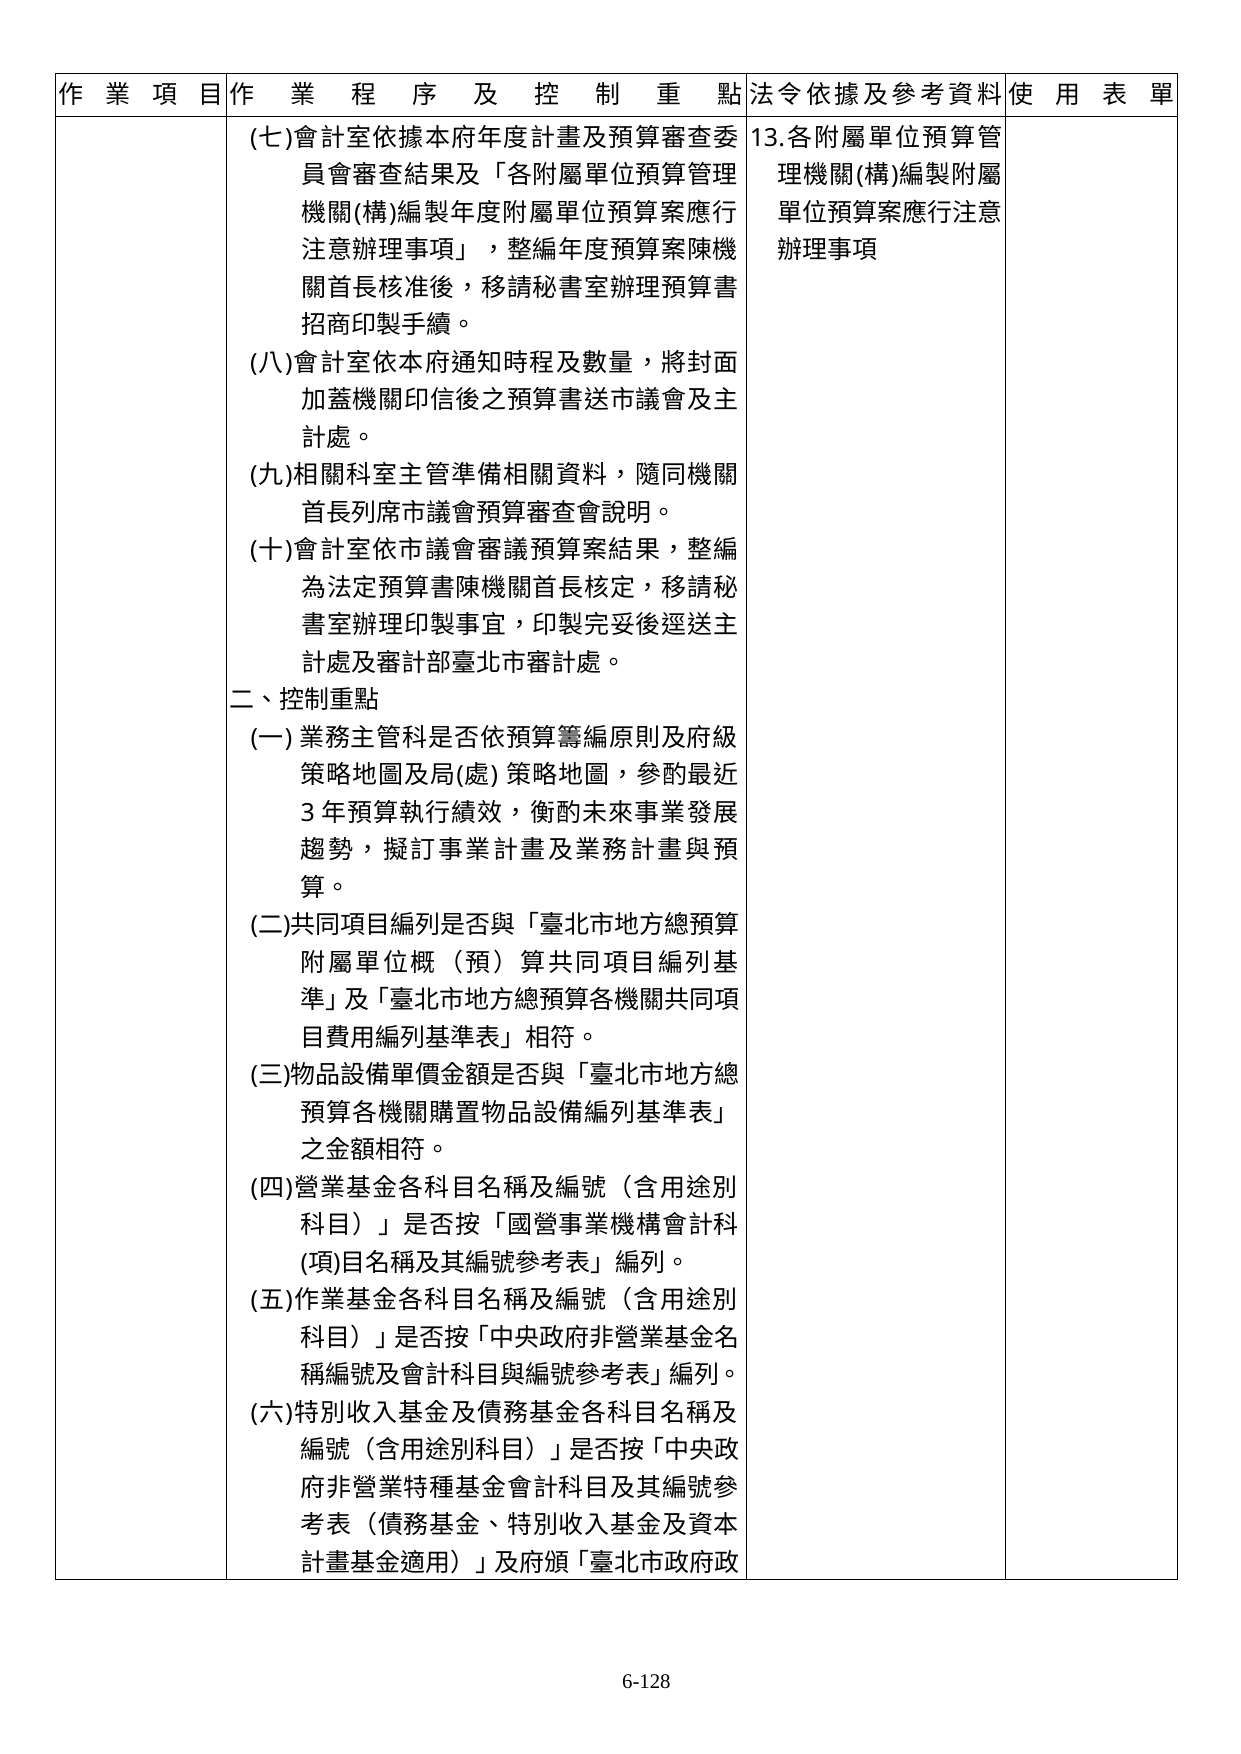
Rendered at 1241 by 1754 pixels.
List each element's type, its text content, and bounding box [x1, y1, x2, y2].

table_header 使用表單 [1006, 74, 1177, 116]
table_cell [1006, 117, 1177, 1579]
table_header 作業項目 [56, 74, 226, 116]
table_header 法令依據及參考資料 [747, 74, 1005, 116]
table_cell (七)會計室依據本府年度計畫及預算審查委員會審查結果及「各附屬單位預算管理機關(構)編製年度附屬單位預算案應行注意辦理事項」，整編年度預算案陳機關首長核准後，移請秘書室辦理預算書招商印製手續。 (八)會計室依本府通知時程及數量，將封面加蓋機關印信後之預算書送市議會及主計處。 (九)相關科室主管準備相關資料，隨同機關首長列席市議會預算審查會說明。 (十)會計室依市議會審議預算案結果，整編為法定預算書陳機關首長核定，移請秘書室辦理印製事宜，印製完妥後逕送主計處及審計部臺北市審計處。 二、控制重點 (一) 業務主管科是否依預算籌編原則及府級策略地圖及局(處) 策略地圖，參酌最近3年預算執行績效，衡酌未來事業發展趨勢，擬訂事業計畫及業務計畫與預算。 (二)共同項目編列是否與「臺北市地方總預算附屬單位概（預）算共同項目編列基準」及「臺北市地方總預算各機關共同項目費用編列基準表」相符。 (三)物品設備單價金額是否與「臺北市地方總預算各機關購置物品設備編列基準表」之金額相符。 (四)營業基金各科目名稱及編號（含用途別科目）」是否按「國營事業機構會計科(項)目名稱及其編號參考表」編列。 (五)作業基金各科目名稱及編號（含用途別科目）」是否按「中央政府非營業基金名稱編號及會計科目與編號參考表」編列。 (六)特別收入基金及債務基金各科目名稱及編號（含用途別科目）」是否按「中央政府非營業特種基金會計科目及其編號參考表（債務基金、特別收入基金及資本計畫基金適用）」及府頒「臺北市政府政 [227, 117, 746, 1579]
table_cell 13.各附屬單位預算管理機關(構)編製附屬單位預算案應行注意辦理事項 [747, 117, 1005, 1579]
table_header 作業程序及控制重點 [227, 74, 746, 116]
table_cell [56, 117, 226, 1579]
